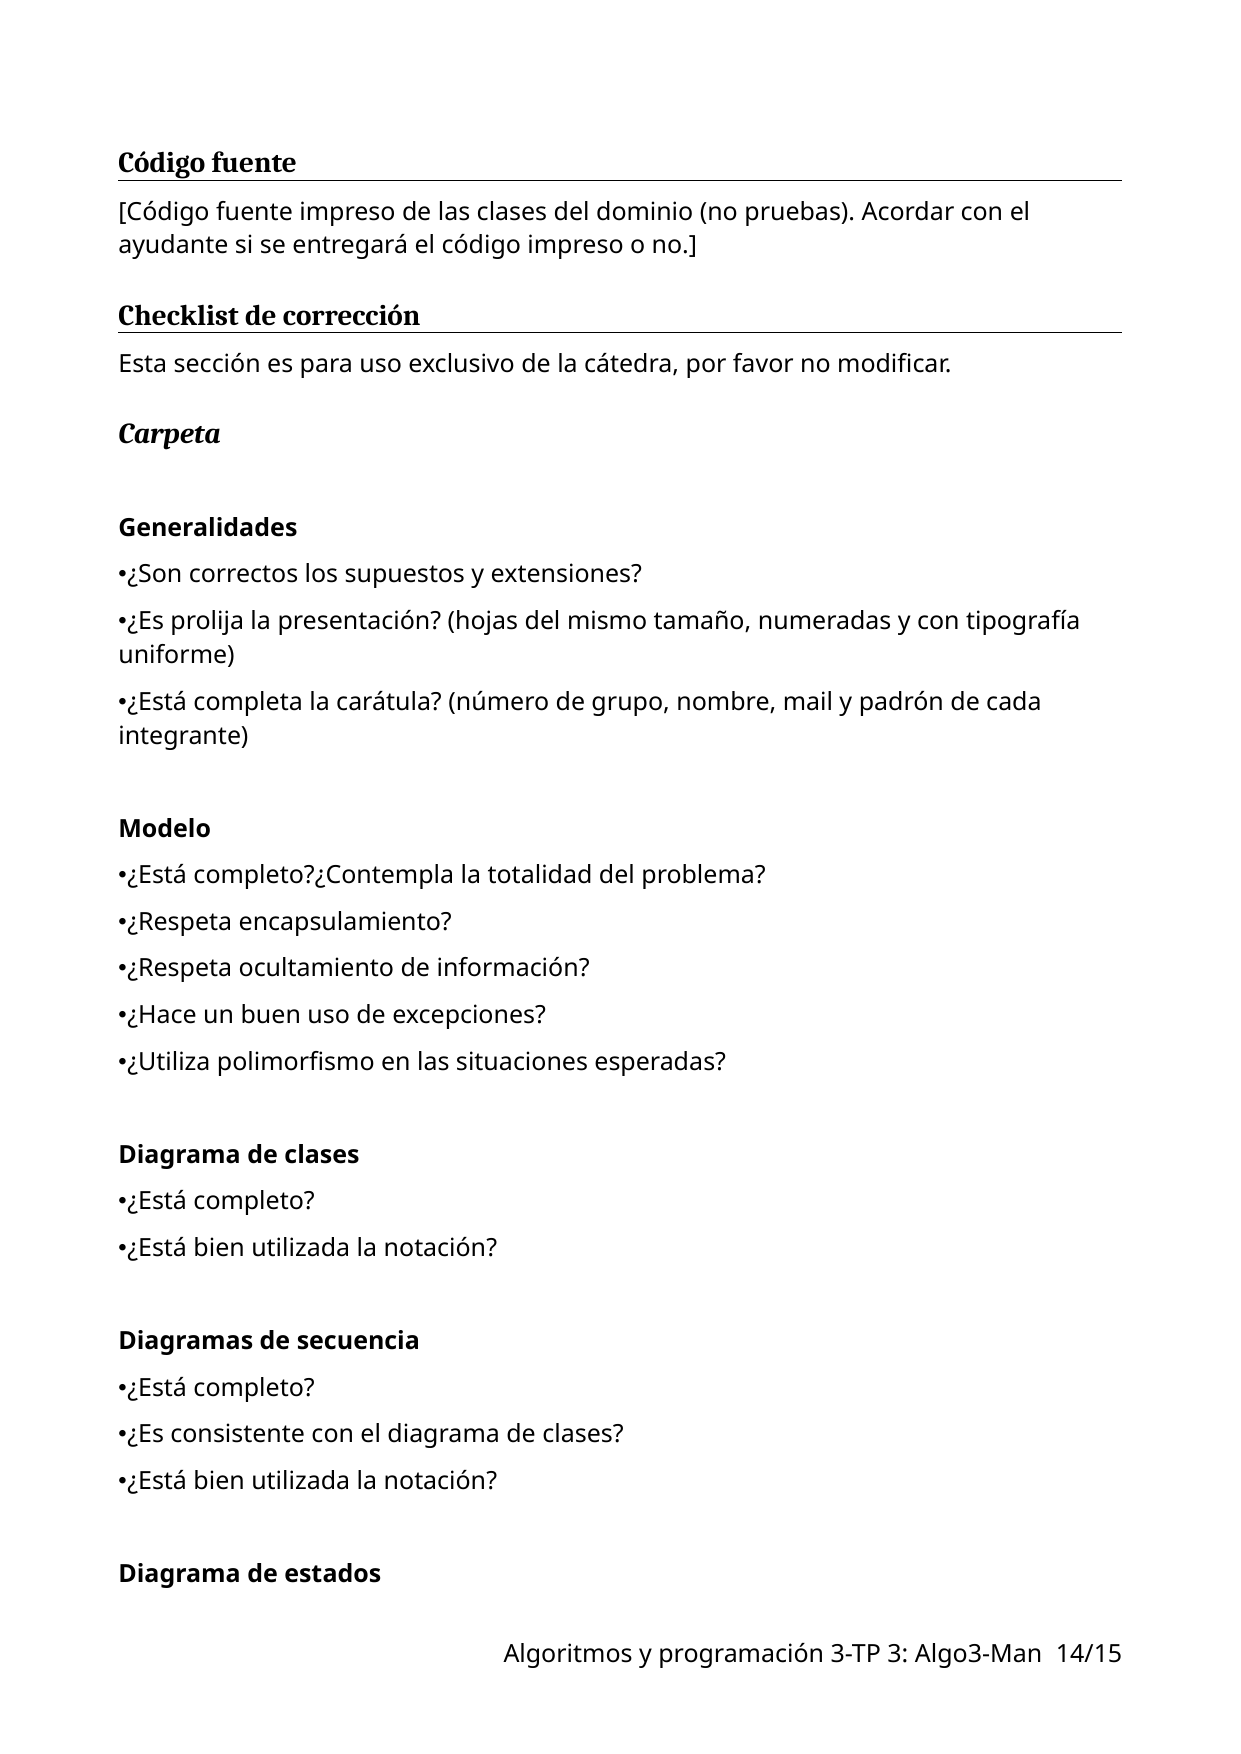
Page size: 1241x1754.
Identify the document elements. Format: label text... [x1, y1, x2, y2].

list ¿Está bien utilizada la notación? [118, 1462, 1122, 1496]
list ¿Está completo?¿Contempla la totalidad del problema? [118, 857, 1122, 891]
list ¿Está completo? [118, 1369, 1122, 1403]
list ¿Está completa la carátula? (número de grupo, nombre, mail y padrón de cada integrante) [118, 683, 1122, 751]
list ¿Hace un buen uso de excepciones? [118, 997, 1122, 1031]
list ¿Respeta encapsulamiento? [118, 903, 1122, 938]
text Generalidades [118, 509, 1122, 543]
text [Código fuente impreso de las clases del dominio (no pruebas). Acordar con el ayudante si se entregará el código impreso o no.] [118, 193, 1122, 261]
text Diagrama de clases [118, 1136, 1122, 1170]
text Modelo [118, 810, 1122, 844]
list ¿Es prolija la presentación? (hojas del mismo tamaño, numeradas y con tipografía uniforme) [118, 603, 1122, 671]
text Diagrama de estados [118, 1555, 1122, 1589]
subtitle Carpeta [118, 417, 1122, 450]
list ¿Está completo? [118, 1183, 1122, 1217]
subtitle Código fuente [118, 147, 1122, 180]
list ¿Son correctos los supuestos y extensiones? [118, 556, 1122, 590]
list ¿Está bien utilizada la notación? [118, 1229, 1122, 1263]
subtitle Checklist de corrección [118, 299, 1122, 332]
list ¿Es consistente con el diagrama de clases? [118, 1416, 1122, 1450]
text Diagramas de secuencia [118, 1323, 1122, 1357]
list ¿Respeta ocultamiento de información? [118, 950, 1122, 984]
text Esta sección es para uso exclusivo de la cátedra, por favor no modificar. [118, 345, 1122, 379]
list ¿Utiliza polimorfismo en las situaciones esperadas? [118, 1043, 1122, 1077]
